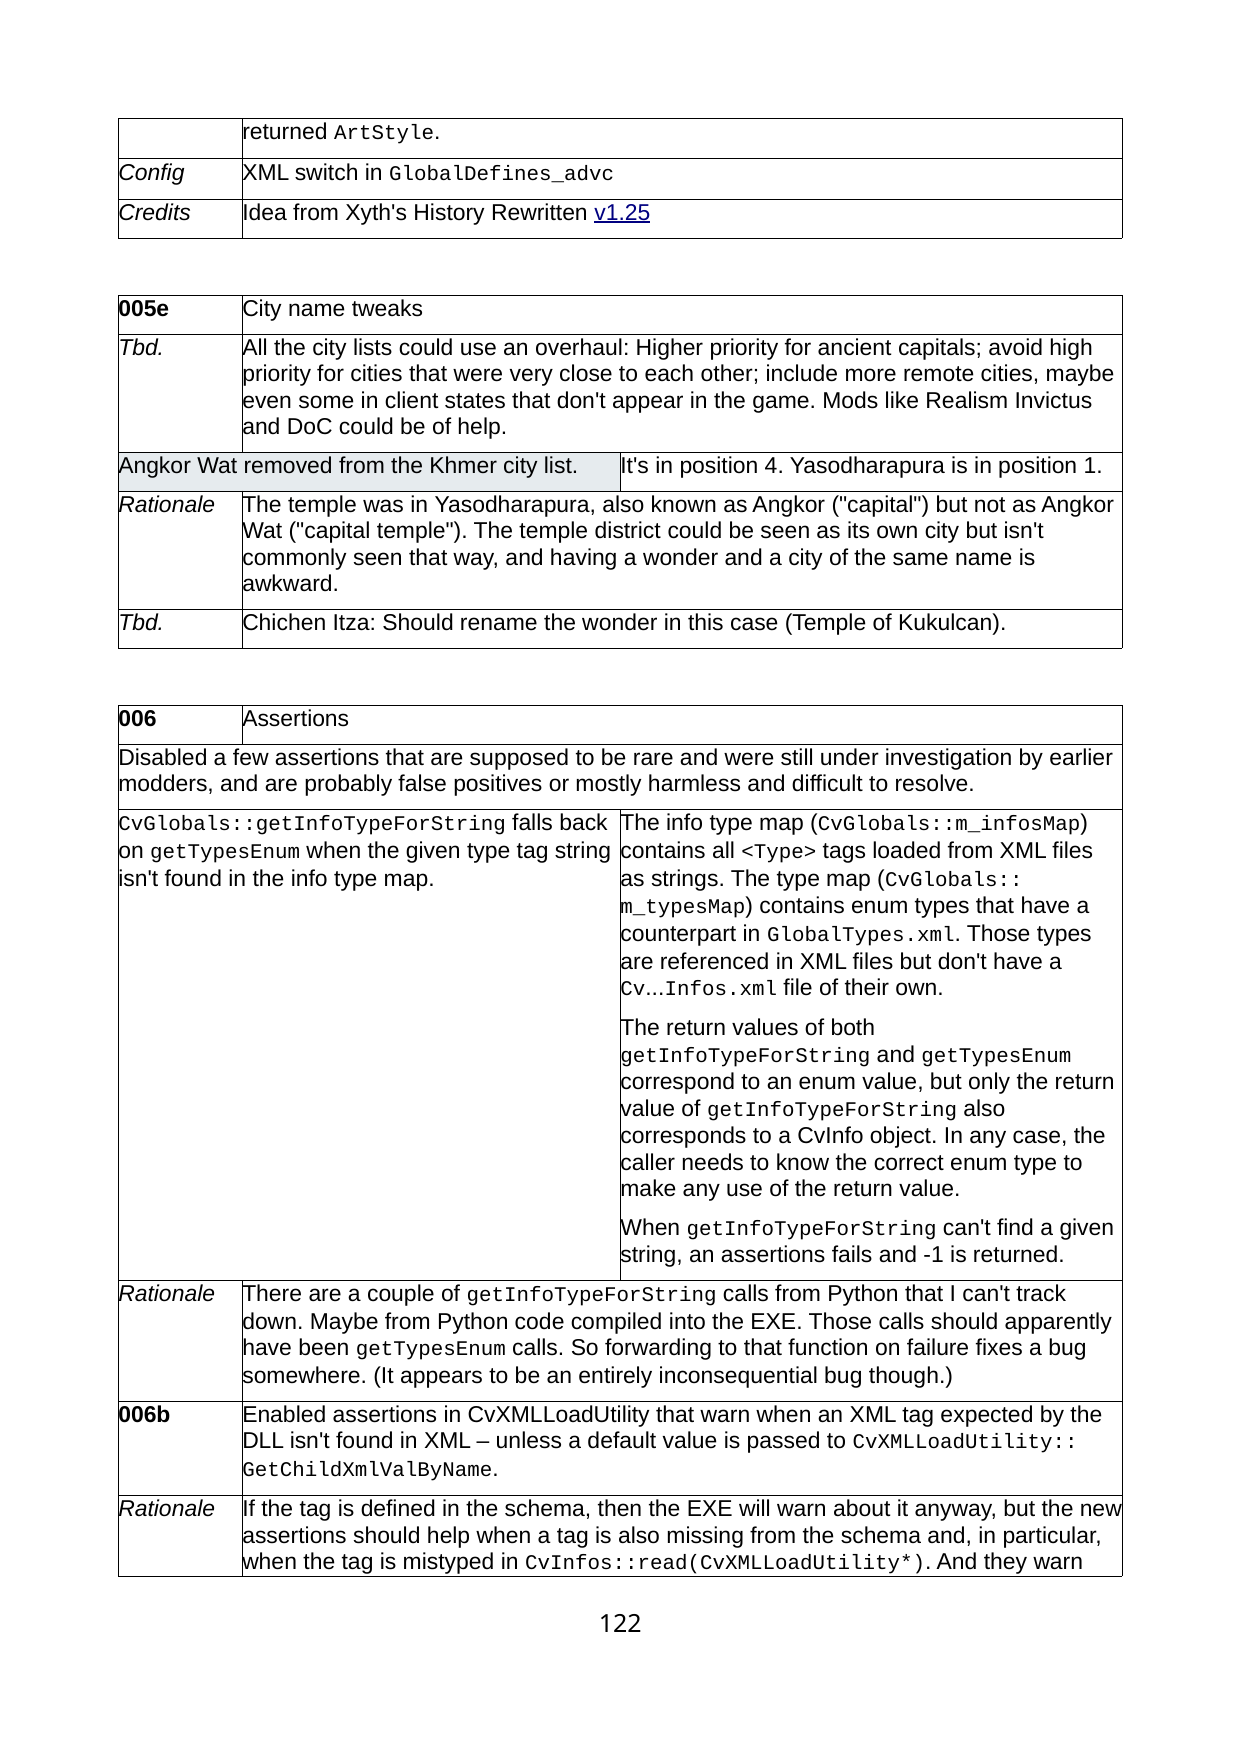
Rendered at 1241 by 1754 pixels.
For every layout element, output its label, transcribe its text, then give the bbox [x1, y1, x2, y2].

table_cell Config [119, 159, 242, 198]
table_cell Enabled assertions in CvXMLLoadUtility that warn when an XML tag expected by the DLL isn't found in XML – unless a default value is passed to CvXMLLoadUtility:: GetChildXmlValByName. [243, 1402, 1122, 1495]
table_cell All the city lists could use an overhaul: Higher priority for ancient capitals; avoid high priority for cities that were very close to each other; include more remote cities, maybe even some in client states that don't appear in the game. Mods like Realism Invictus and DoC could be of help. [243, 335, 1122, 452]
table_header 006 [119, 706, 242, 744]
table_cell It's in position 4. Yasodharapura is in position 1. [621, 453, 1122, 491]
table_cell The temple was in Yasodharapura, also known as Angkor ("capital") but not as Angkor Wat ("capital temple"). The temple district could be seen as its own city but isn't commonly seen that way, and having a wonder and a city of the same name is awkward. [243, 492, 1122, 608]
table_cell Disabled a few assertions that are supposed to be rare and were still under investigation by earlier modders, and are probably false positives or mostly harmless and difficult to resolve. [119, 745, 1122, 809]
table_cell XML switch in GlobalDefines_advc [243, 159, 1122, 198]
table_cell Tbd. [119, 335, 242, 452]
table_cell Credits [119, 200, 242, 237]
table_header City name tweaks [243, 296, 1122, 334]
table_cell [119, 119, 242, 158]
table_cell Rationale [119, 492, 242, 608]
table_cell Rationale [119, 1496, 242, 1576]
table_cell If the tag is defined in the schema, then the EXE will warn about it anyway, but the new assertions should help when a tag is also missing from the schema and, in particular, when the tag is mistyped in CvInfos::read(CvXMLLoadUtility*). And they warn [243, 1496, 1122, 1576]
table_cell returned ArtStyle. [243, 119, 1122, 158]
table_cell There are a couple of getInfoTypeForString calls from Python that I can't track down. Maybe from Python code compiled into the EXE. Those calls should apparently have been getTypesEnum calls. So forwarding to that function on failure fixes a bug somewhere. (It appears to be an entirely inconsequential bug though.) [243, 1281, 1122, 1401]
table_cell Rationale [119, 1281, 242, 1401]
table_cell 006b [119, 1402, 242, 1495]
table_cell Tbd. [119, 610, 242, 647]
table_cell Idea from Xyth's History Rewritten v1.25 [243, 200, 1122, 237]
table_cell Angkor Wat removed from the Khmer city list. [119, 453, 620, 491]
table_header Assertions [243, 706, 1122, 744]
table_cell Chichen Itza: Should rename the wonder in this case (Temple of Kukulcan). [243, 610, 1122, 647]
table_header 005e [119, 296, 242, 334]
table_cell The info type map (CvGlobals::m_infosMap) contains all <Type> tags loaded from XML files as strings. The type map (CvGlobals:: m_typesMap) contains enum types that have a counterpart in GlobalTypes.xml. Those types are referenced in XML files but don't have a Cv...Infos.xml file of their own. The return values of both getInfoTypeForString and getTypesEnum correspond to an enum value, but only the return value of getInfoTypeForString also corresponds to a CvInfo object. In any case, the caller needs to know the correct enum type to make any use of the return value. When getInfoTypeForString can't find a given string, an assertions fails and -1 is returned. [621, 810, 1122, 1280]
table_cell CvGlobals::getInfoTypeForString falls back on getTypesEnum when the given type tag string isn't found in the info type map. [119, 810, 620, 1280]
